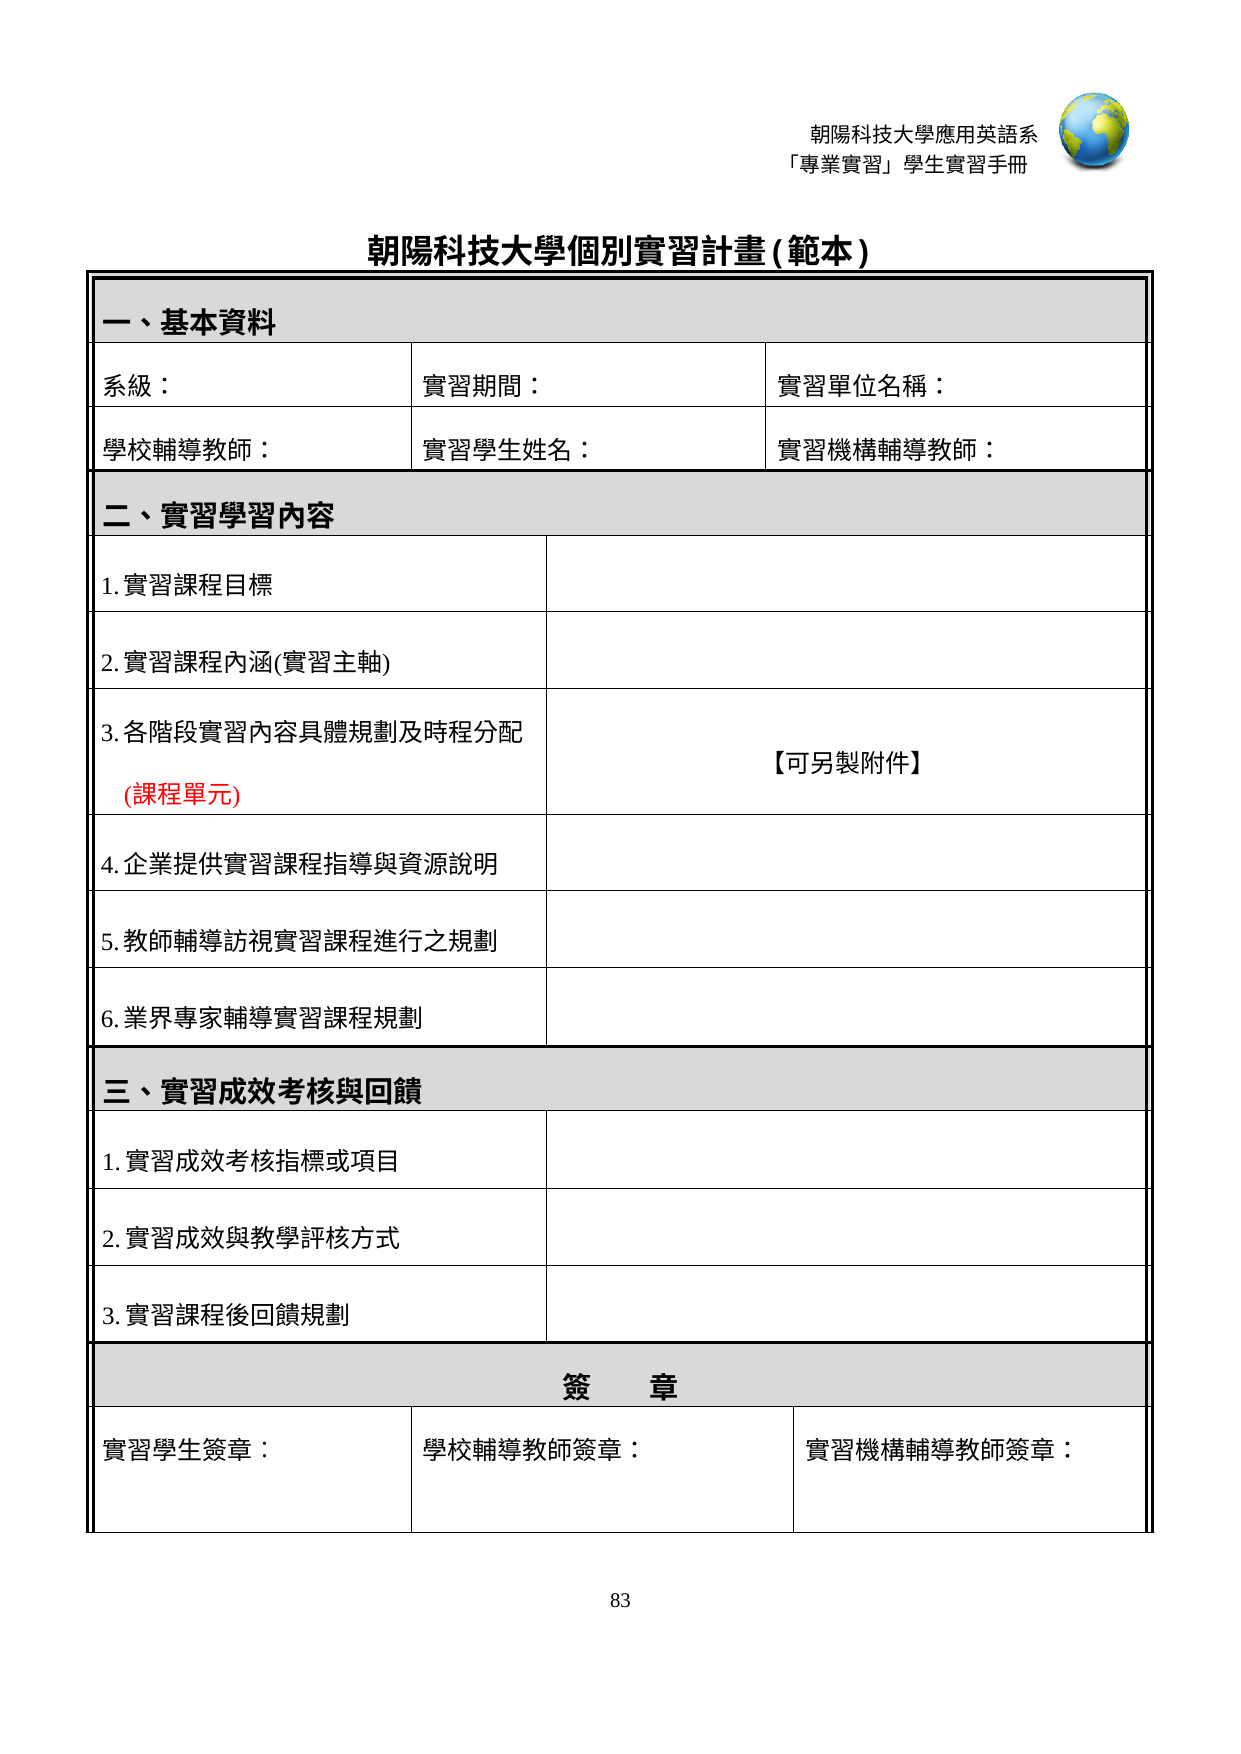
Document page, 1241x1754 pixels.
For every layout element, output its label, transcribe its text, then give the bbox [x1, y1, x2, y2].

table_cell [547, 891, 1145, 967]
table_cell 各階段實習內容具體規劃及時程分配(課程單元) [95, 689, 546, 814]
table_cell 實習期間： [412, 343, 765, 406]
table_cell 實習學生簽章︰ [95, 1407, 411, 1532]
table_cell [547, 1189, 1145, 1265]
table_cell 學校輔導教師： [95, 407, 411, 469]
table_cell [547, 612, 1145, 688]
table_cell [547, 536, 1145, 611]
table_cell 實習單位名稱： [766, 343, 1145, 406]
table_cell 簽 章 [95, 1344, 1145, 1406]
table_cell [547, 1111, 1145, 1187]
table_cell 二、實習學習內容 [95, 472, 1145, 535]
table_cell 實習課程內涵(實習主軸) [95, 612, 546, 688]
table_cell 教師輔導訪視實習課程進行之規劃 [95, 891, 546, 967]
table_cell 【可另製附件】 [547, 689, 1145, 814]
table_cell 業界專家輔導實習課程規劃 [95, 968, 546, 1044]
table_cell 實習課程目標 [95, 536, 546, 611]
table_cell 學校輔導教師簽章： [412, 1407, 793, 1532]
text 朝陽科技大學個別實習計畫(範本) [118, 208, 1122, 270]
table_cell 實習機構輔導教師簽章： [794, 1407, 1145, 1532]
table_cell 實習成效與教學評核方式 [95, 1189, 546, 1265]
table_cell [547, 968, 1145, 1044]
table_cell 三、實習成效考核與回饋 [95, 1048, 1145, 1110]
table_cell 實習學生姓名： [412, 407, 765, 469]
table_cell 實習成效考核指標或項目 [95, 1111, 546, 1187]
table_header 一、基本資料 [91, 273, 1150, 342]
table_cell 實習課程後回饋規劃 [95, 1266, 546, 1341]
table_cell [547, 1266, 1145, 1341]
table_cell [547, 815, 1145, 890]
table_cell 系級： [95, 343, 411, 406]
table_cell 實習機構輔導教師： [766, 407, 1145, 469]
table_cell 企業提供實習課程指導與資源說明 [95, 815, 546, 890]
